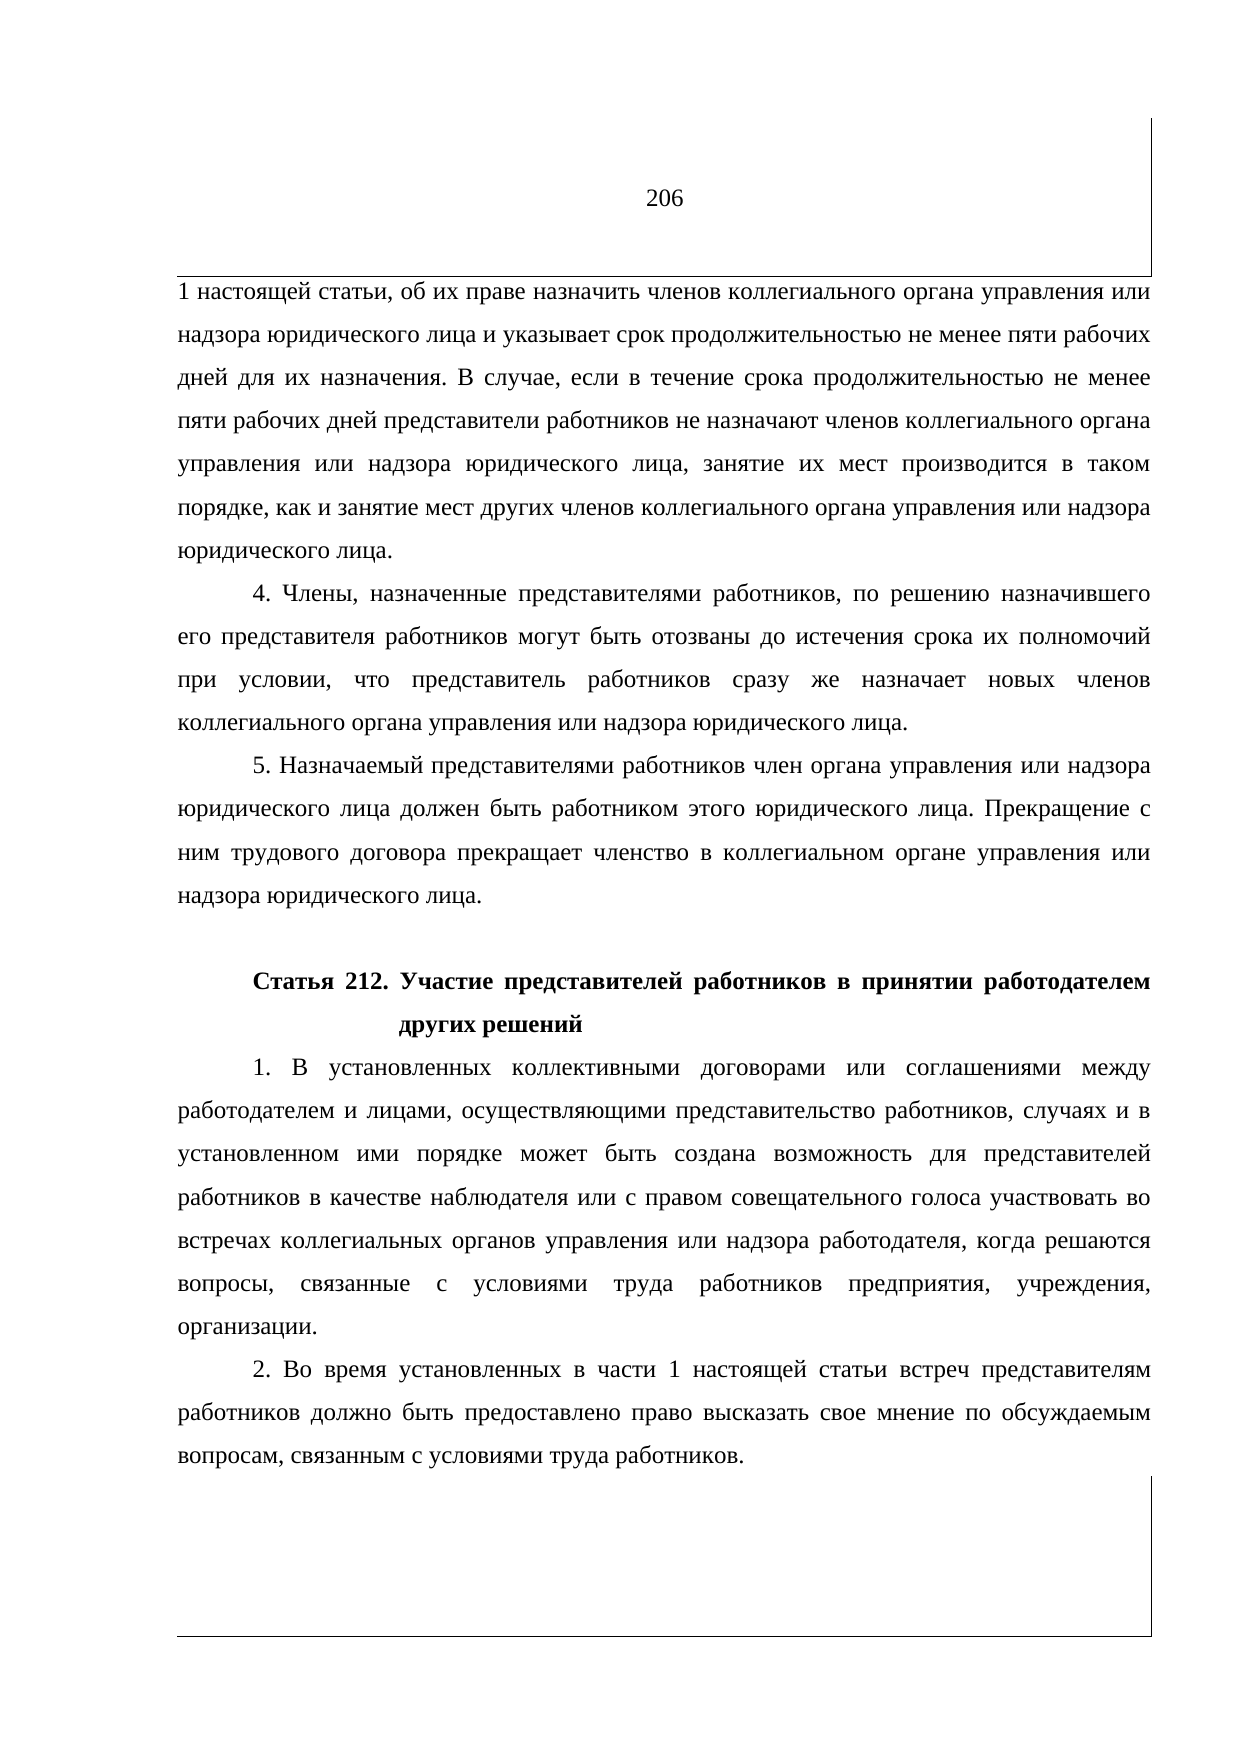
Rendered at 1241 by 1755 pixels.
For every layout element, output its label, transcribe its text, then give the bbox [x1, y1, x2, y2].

text 5. Назначаемый представителями работников член органа управления или надзора юридического лица должен быть работником этого юридического лица. Прекращение с ним трудового договора прекращает членство в коллегиальном органе управления или надзора юридического лица. [177, 750, 1152, 908]
text 2. Во время установленных в части 1 настоящей статьи встреч представителям работников должно быть предоставлено право высказать свое мнение по обсуждаемым вопросам, связанным с условиями труда работников. [177, 1354, 1152, 1469]
text 4. Члены, назначенные представителями работников, по решению назначившего его представителя работников могут быть отозваны до истечения срока их полномочий при условии, что представитель работников сразу же назначает новых членов коллегиального органа управления или надзора юридического лица. [177, 578, 1152, 736]
subtitle Статья 212. Участие представителей работников в принятии работодателем других решений [252, 966, 1152, 1038]
text 1. В установленных коллективными договорами или соглашениями между работодателем и лицами, осуществляющими представительство работников, случаях и в установленном ими порядке может быть создана возможность для представителей работников в качестве наблюдателя или с правом совещательного голоса участвовать во встречах коллегиальных органов управления или надзора работодателя, когда решаются вопросы, связанные с условиями труда работников предприятия, учреждения, организации. [177, 1052, 1152, 1340]
text 1 настоящей статьи, об их праве назначить членов коллегиального органа управления или надзора юридического лица и указывает срок продолжительностью не менее пяти рабочих дней для их назначения. В случае, если в течение срока продолжительностью не менее пяти рабочих дней представители работников не назначают членов коллегиального органа управления или надзора юридического лица, занятие их мест производится в таком порядке, как и занятие мест других членов коллегиального органа управления или надзора юридического лица. [177, 276, 1152, 563]
